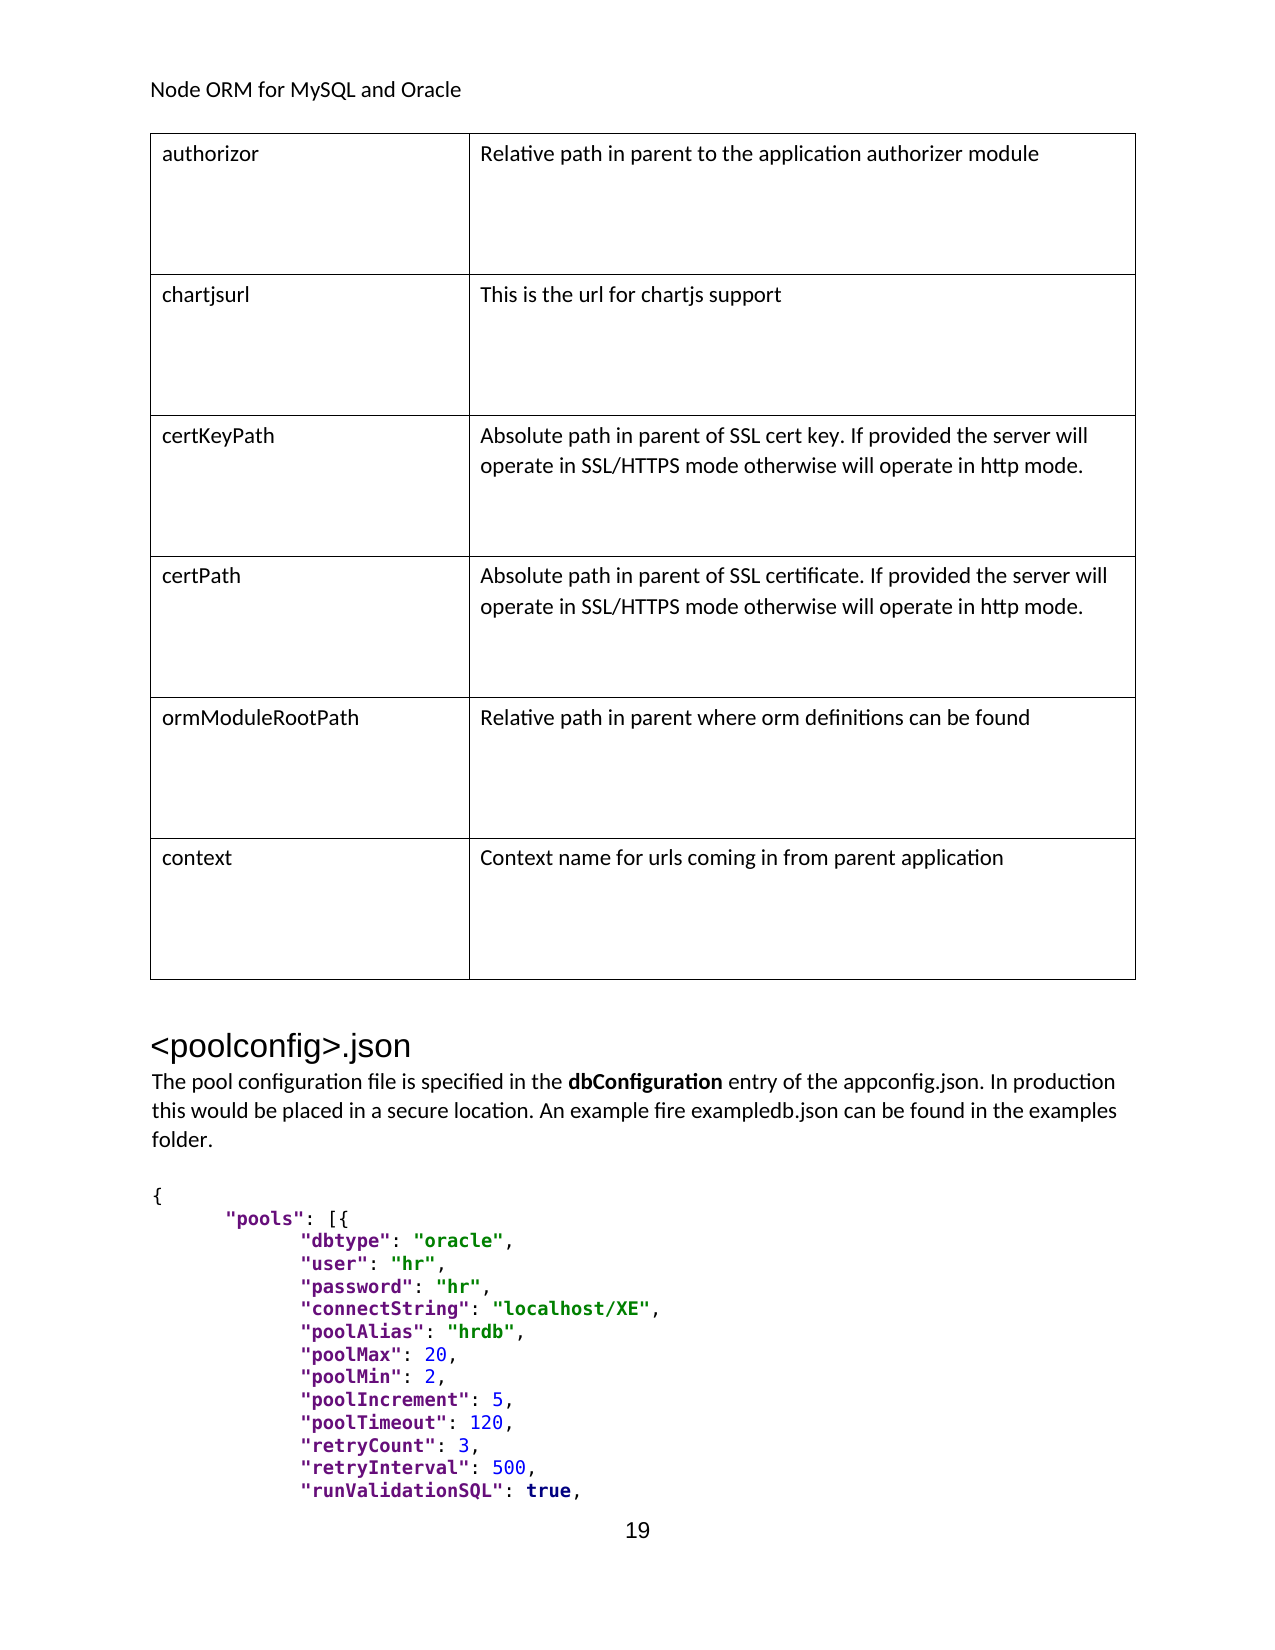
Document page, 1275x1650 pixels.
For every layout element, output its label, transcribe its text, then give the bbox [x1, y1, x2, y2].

subtitle <poolconfig>.json [150, 1026, 1143, 1065]
table_cell certPath [151, 557, 469, 697]
table_cell context [151, 839, 469, 979]
table_cell Context name for urls coming in from parent application [470, 839, 1135, 979]
table_cell certKeyPath [151, 416, 469, 556]
table_cell authorizor [151, 134, 469, 274]
table_cell ormModuleRootPath [151, 698, 469, 838]
table_cell chartjsurl [151, 275, 469, 415]
table_cell This is the url for chartjs support [470, 275, 1135, 415]
table_cell Relative path in parent where orm definitions can be found [470, 698, 1135, 838]
text The pool configuration file is specified in the dbConfiguration entry of the appconfig.json. In production this would be placed in a secure location. An example fire exampledb.json can be found in the examples folder. [152, 1067, 1143, 1153]
text { "pools": [{ "dbtype": "oracle", "user": "hr", "password": "hr", "connectString": "localhost/XE", "poolAlias": "hrdb", "poolMax": 20, "poolMin": 2, "poolIncrement": 5, "poolTimeout": 120, "retryCount": 3, "retryInterval": 500, "runValidationSQL": true, [152, 1185, 1143, 1502]
table_cell Relative path in parent to the application authorizer module [470, 134, 1135, 274]
table_cell Absolute path in parent of SSL cert key. If provided the server will operate in SSL/HTTPS mode otherwise will operate in http mode. [470, 416, 1135, 556]
table_cell Absolute path in parent of SSL certificate. If provided the server will operate in SSL/HTTPS mode otherwise will operate in http mode. [470, 557, 1135, 697]
